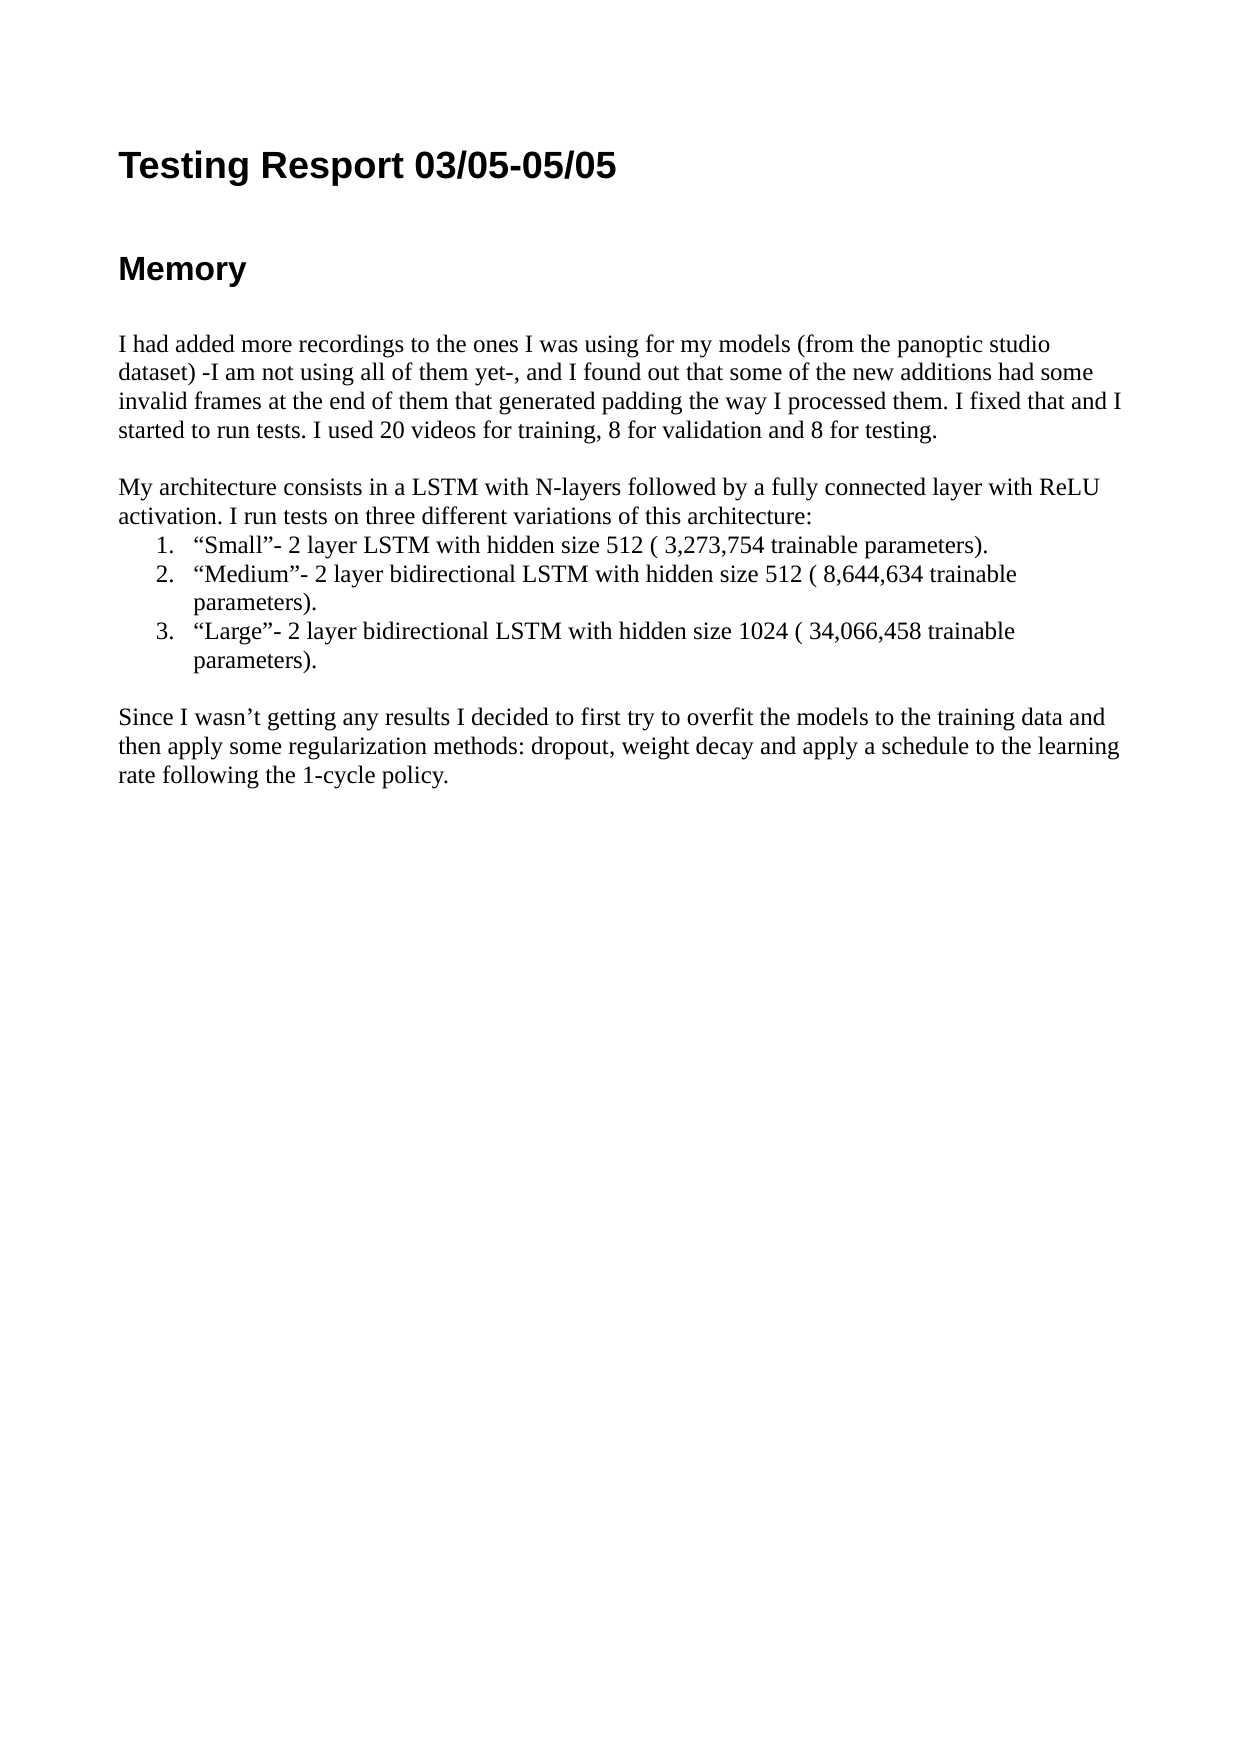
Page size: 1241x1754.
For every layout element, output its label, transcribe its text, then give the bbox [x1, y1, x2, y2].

list “Large”- 2 layer bidirectional LSTM with hidden size 1024 ( 34,066,458 trainable parameters). [156, 616, 1122, 674]
subtitle Testing Resport 03/05-05/05 [118, 143, 1122, 187]
list “Medium”- 2 layer bidirectional LSTM with hidden size 512 ( 8,644,634 trainable parameters). [156, 559, 1122, 616]
text Since I wasn’t getting any results I decided to first try to overfit the models to the training data and then apply some regularization methods: dropout, weight decay and apply a schedule to the learning rate following the 1-cycle policy. [118, 702, 1122, 789]
text I had added more recordings to the ones I was using for my models (from the panoptic studio dataset) -I am not using all of them yet-, and I found out that some of the new additions had some invalid frames at the end of them that generated padding the way I processed them. I fixed that and I started to run tests. I used 20 videos for training, 8 for validation and 8 for testing. [118, 329, 1122, 444]
list “Small”- 2 layer LSTM with hidden size 512 ( 3,273,754 trainable parameters). [156, 530, 1122, 559]
subtitle Memory [118, 249, 1122, 287]
text My architecture consists in a LSTM with N-layers followed by a fully connected layer with ReLU activation. I run tests on three different variations of this architecture: [118, 472, 1122, 530]
